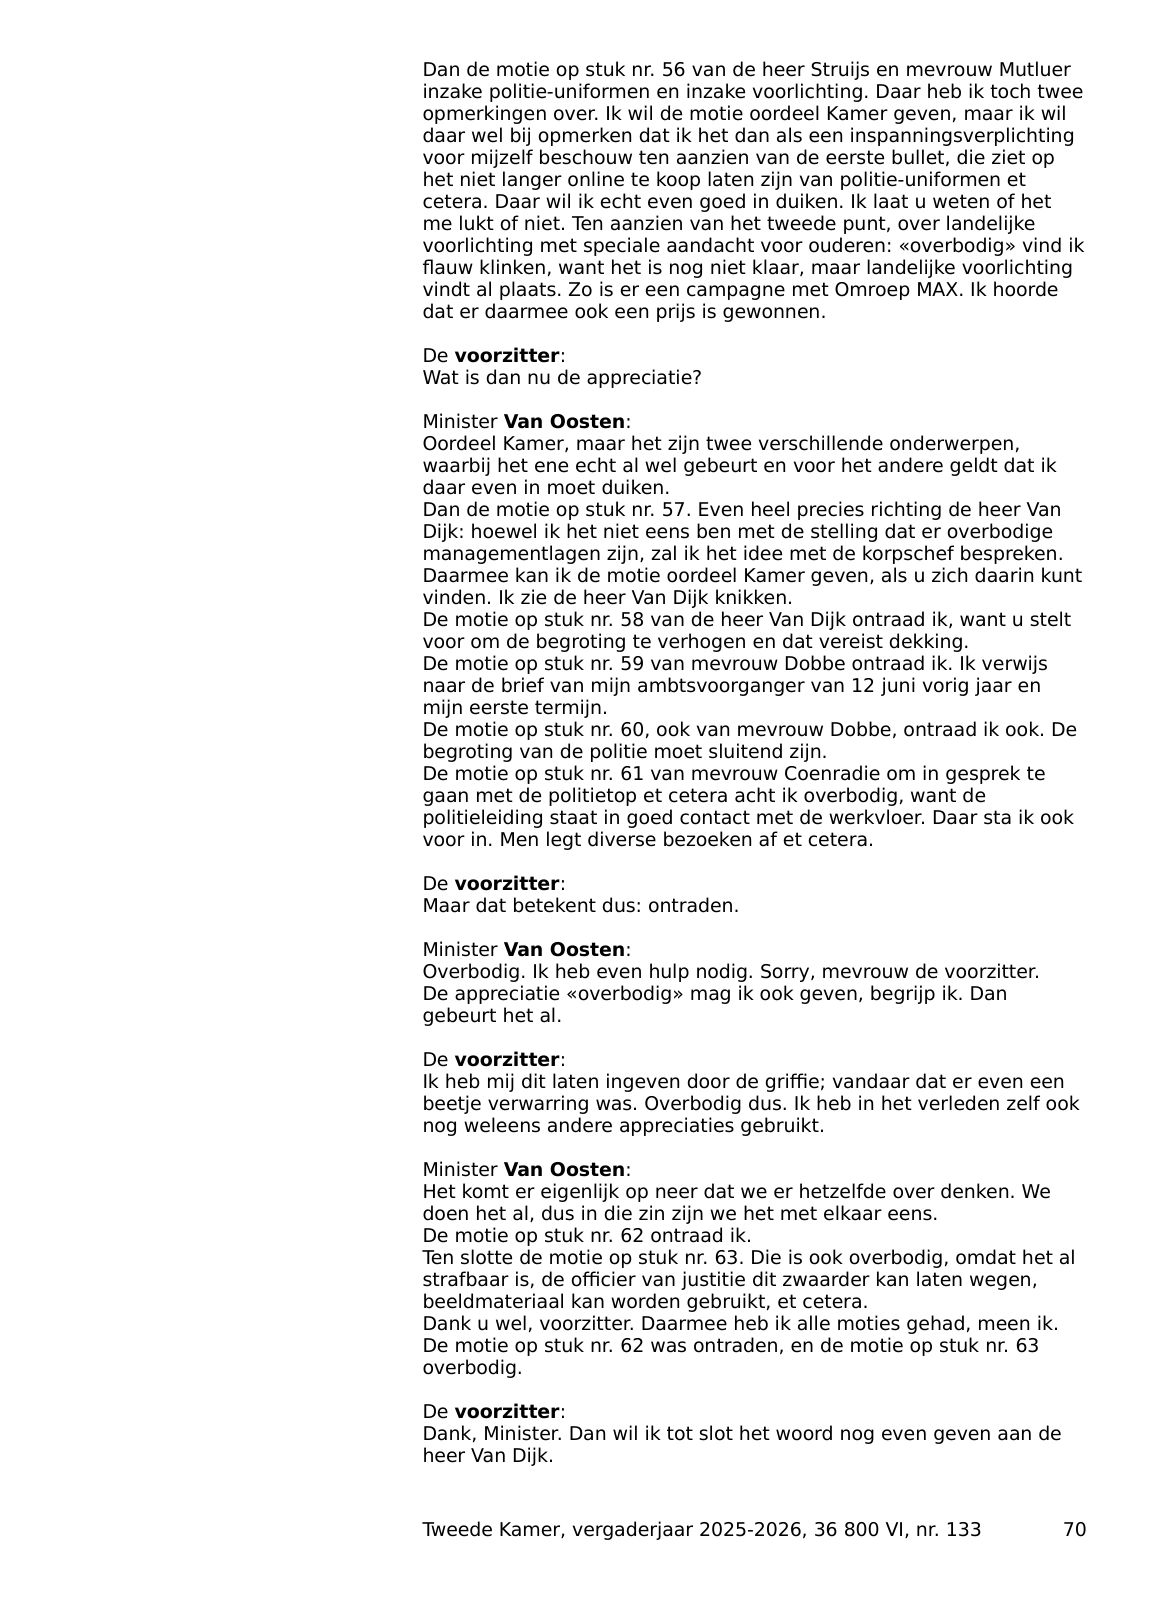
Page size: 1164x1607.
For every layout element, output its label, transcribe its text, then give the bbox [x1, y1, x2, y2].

text Overbodig. Ik heb even hulp nodig. Sorry, mevrouw de voorzitter. [422, 961, 1087, 983]
text Dan de motie op stuk nr. 56 van de heer Struijs en mevrouw Mutluer inzake politie-uniformen en inzake voorlichting. Daar heb ik toch twee opmerkingen over. Ik wil de motie oordeel Kamer geven, maar ik wil daar wel bij opmerken dat ik het dan als een inspanningsverplichting voor mijzelf beschouw ten aanzien van de eerste bullet, die ziet op het niet langer online te koop laten zijn van politie-uniformen et cetera. Daar wil ik echt even goed in duiken. Ik laat u weten of het me lukt of niet. Ten aanzien van het tweede punt, over landelijke voorlichting met speciale aandacht voor ouderen: «overbodig» vind ik flauw klinken, want het is nog niet klaar, maar landelijke voorlichting vindt al plaats. Zo is er een campagne met Omroep MAX. Ik hoorde dat er daarmee ook een prijs is gewonnen. [422, 59, 1087, 323]
text Minister Van Oosten: [422, 411, 1087, 433]
text De motie op stuk nr. 61 van mevrouw Coenradie om in gesprek te gaan met de politietop et cetera acht ik overbodig, want de politieleiding staat in goed contact met de werkvloer. Daar sta ik ook voor in. Men legt diverse bezoeken af et cetera. [422, 763, 1087, 851]
text Dan de motie op stuk nr. 57. Even heel precies richting de heer Van Dijk: hoewel ik het niet eens ben met de stelling dat er overbodige managementlagen zijn, zal ik het idee met de korpschef bespreken. Daarmee kan ik de motie oordeel Kamer geven, als u zich daarin kunt vinden. Ik zie de heer Van Dijk knikken. [422, 499, 1087, 609]
text Dank, Minister. Dan wil ik tot slot het woord nog even geven aan de heer Van Dijk. [422, 1423, 1087, 1467]
text Maar dat betekent dus: ontraden. [422, 895, 1087, 917]
text De appreciatie «overbodig» mag ik ook geven, begrijp ik. Dan gebeurt het al. [422, 983, 1087, 1027]
text Ik heb mij dit laten ingeven door de griffie; vandaar dat er even een beetje verwarring was. Overbodig dus. Ik heb in het verleden zelf ook nog weleens andere appreciaties gebruikt. [422, 1071, 1087, 1137]
text De voorzitter: [422, 1401, 1087, 1423]
text De motie op stuk nr. 59 van mevrouw Dobbe ontraad ik. Ik verwijs naar de brief van mijn ambtsvoorganger van 12 juni vorig jaar en mijn eerste termijn. [422, 653, 1087, 719]
text Ten slotte de motie op stuk nr. 63. Die is ook overbodig, omdat het al strafbaar is, de officier van justitie dit zwaarder kan laten wegen, beeldmateriaal kan worden gebruikt, et cetera. [422, 1247, 1087, 1313]
text Het komt er eigenlijk op neer dat we er hetzelfde over denken. We doen het al, dus in die zin zijn we het met elkaar eens. [422, 1181, 1087, 1225]
text Wat is dan nu de appreciatie? [422, 367, 1087, 389]
text De motie op stuk nr. 60, ook van mevrouw Dobbe, ontraad ik ook. De begroting van de politie moet sluitend zijn. [422, 719, 1087, 763]
text De voorzitter: [422, 345, 1087, 367]
text Oordeel Kamer, maar het zijn twee verschillende onderwerpen, waarbij het ene echt al wel gebeurt en voor het andere geldt dat ik daar even in moet duiken. [422, 433, 1087, 499]
text De motie op stuk nr. 58 van de heer Van Dijk ontraad ik, want u stelt voor om de begroting te verhogen en dat vereist dekking. [422, 609, 1087, 653]
text Minister Van Oosten: [422, 1159, 1087, 1181]
text De voorzitter: [422, 873, 1087, 895]
text Minister Van Oosten: [422, 939, 1087, 961]
text De voorzitter: [422, 1049, 1087, 1071]
text Dank u wel, voorzitter. Daarmee heb ik alle moties gehad, meen ik. De motie op stuk nr. 62 was ontraden, en de motie op stuk nr. 63 overbodig. [422, 1313, 1087, 1379]
text De motie op stuk nr. 62 ontraad ik. [422, 1225, 1087, 1247]
